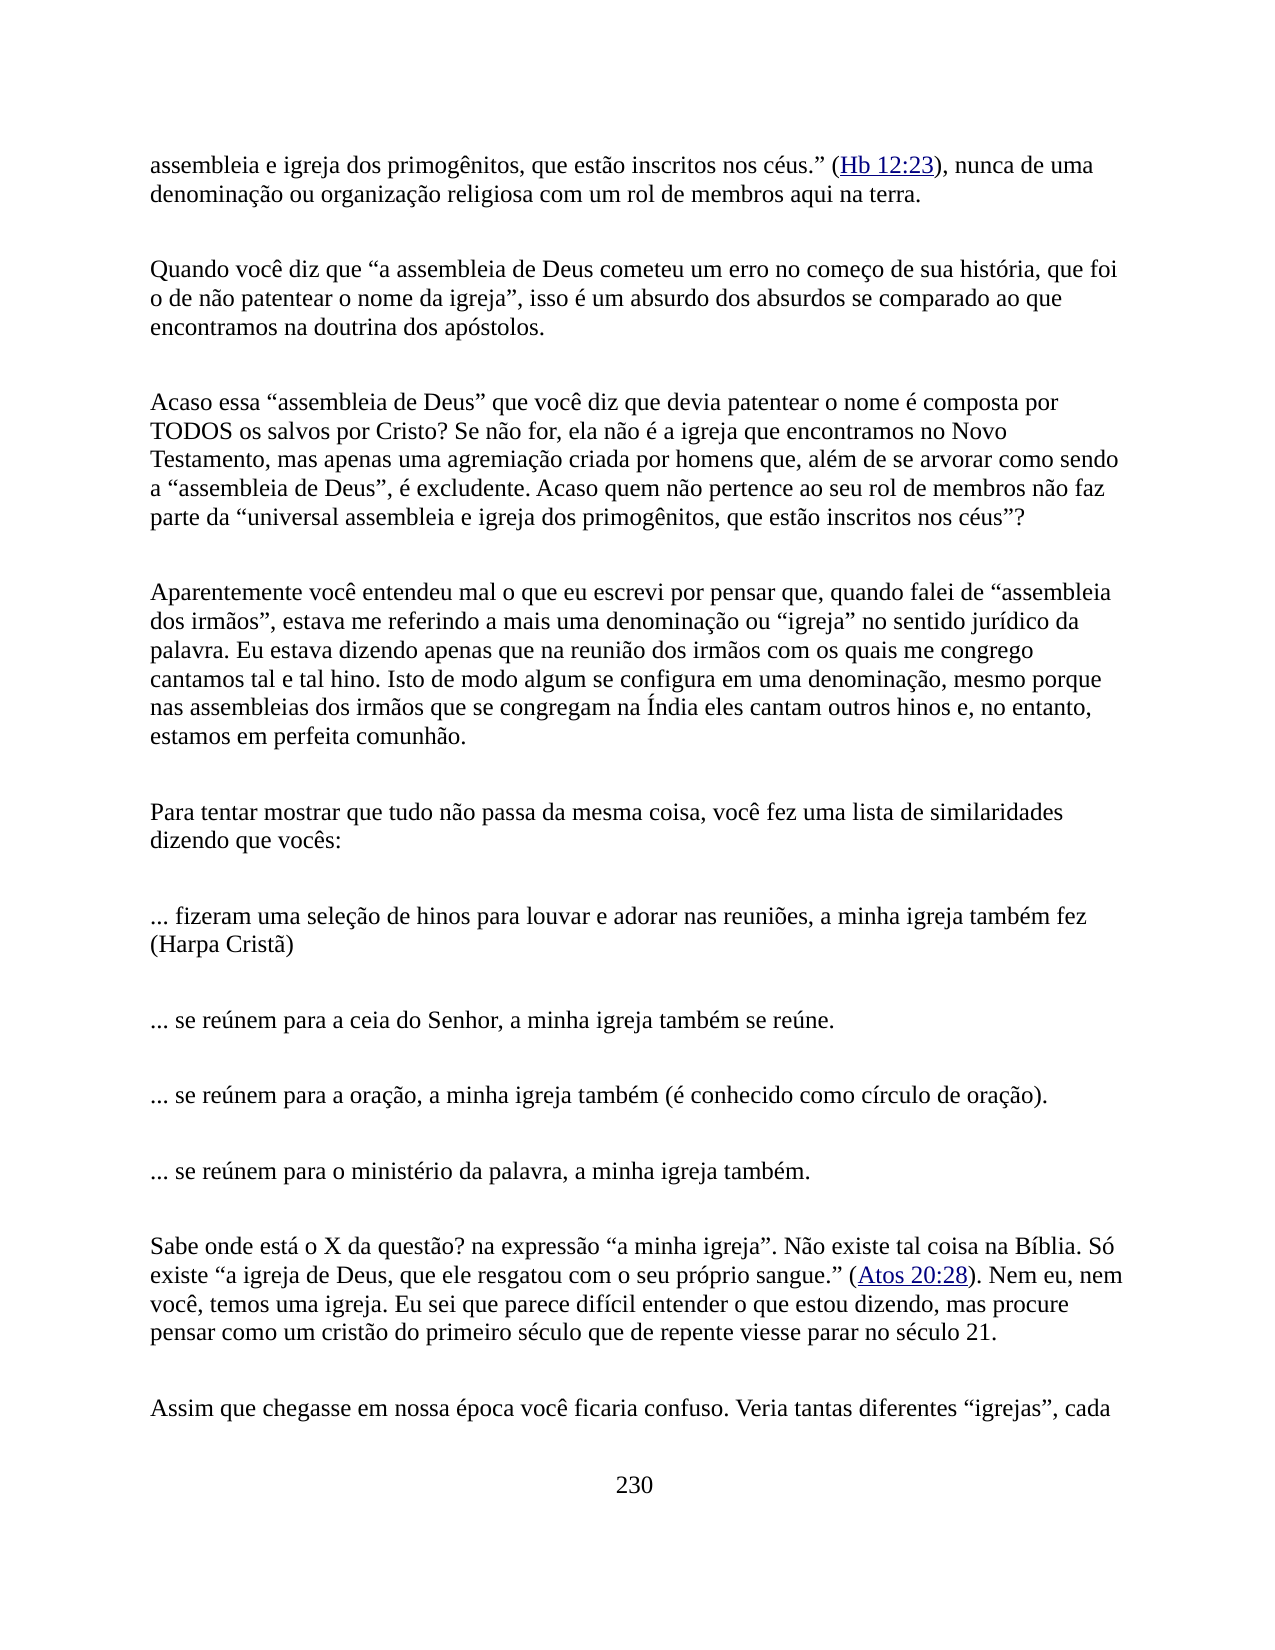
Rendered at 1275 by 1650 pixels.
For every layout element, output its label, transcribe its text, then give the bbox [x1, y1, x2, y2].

text ... se reúnem para a oração, a minha igreja também (é conhecido como círculo de oração). [150, 1052, 1125, 1109]
text Sabe onde está o X da questão? na expressão “a minha igreja”. Não existe tal coisa na Bíblia. Só existe “a igreja de Deus, que ele resgatou com o seu próprio sangue.” (Atos 20:28). Nem eu, nem você, temos uma igreja. Eu sei que parece difícil entender o que estou dizendo, mas procure pensar como um cristão do primeiro século que de repente viesse parar no século 21. [150, 1202, 1125, 1346]
text ... se reúnem para o ministério da palavra, a minha igreja também. [150, 1127, 1125, 1184]
text assembleia e igreja dos primogênitos, que estão inscritos nos céus.” (Hb 12:23), nunca de uma denominação ou organização religiosa com um rol de membros aqui na terra. [150, 150, 1125, 207]
text Para tentar mostrar que tudo não passa da mesma coisa, você fez uma lista de similaridades dizendo que vocês: [150, 768, 1125, 854]
text Acaso essa “assembleia de Deus” que você diz que devia patentear o nome é composta por TODOS os salvos por Cristo? Se não for, ela não é a igreja que encontramos no Novo Testamento, mas apenas uma agremiação criada por homens que, além de se arvorar como sendo a “assembleia de Deus”, é excludente. Acaso quem não pertence ao seu rol de membros não faz parte da “universal assembleia e igreja dos primogênitos, que estão inscritos nos céus”? [150, 358, 1125, 531]
text Assim que chegasse em nossa época você ficaria confuso. Veria tantas diferentes “igrejas”, cada [150, 1364, 1125, 1422]
text Aparentemente você entendeu mal o que eu escrevi por pensar que, quando falei de “assembleia dos irmãos”, estava me referindo a mais uma denominação ou “igreja” no sentido jurídico da palavra. Eu estava dizendo apenas que na reunião dos irmãos com os quais me congrego cantamos tal e tal hino. Isto de modo algum se configura em uma denominação, mesmo porque nas assembleias dos irmãos que se congregam na Índia eles cantam outros hinos e, no entanto, estamos em perfeita comunhão. [150, 549, 1125, 750]
text Quando você diz que “a assembleia de Deus cometeu um erro no começo de sua história, que foi o de não patentear o nome da igreja”, isso é um absurdo dos absurdos se comparado ao que encontramos na doutrina dos apóstolos. [150, 225, 1125, 340]
text ... se reúnem para a ceia do Senhor, a minha igreja também se reúne. [150, 976, 1125, 1034]
text ... fizeram uma seleção de hinos para louvar e adorar nas reuniões, a minha igreja também fez (Harpa Cristã) [150, 872, 1125, 958]
